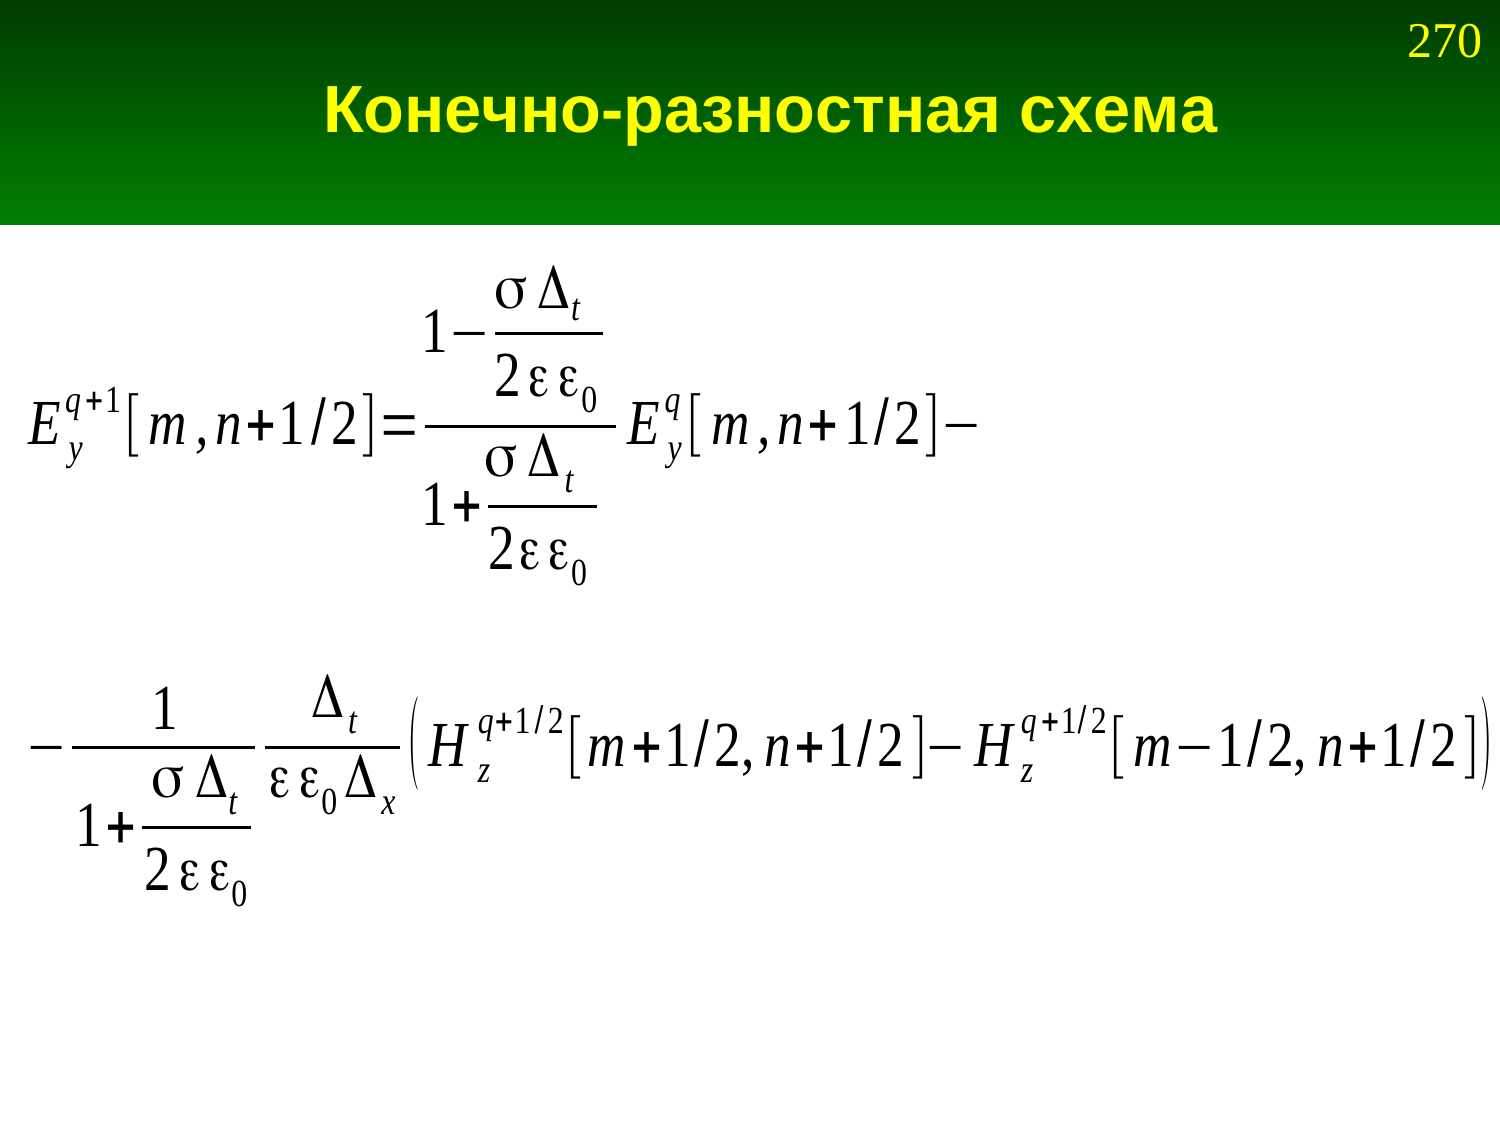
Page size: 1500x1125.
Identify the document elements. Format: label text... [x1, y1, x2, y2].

chart [11, 259, 1500, 914]
title Конечно-разностная схема [100, 7, 1441, 204]
